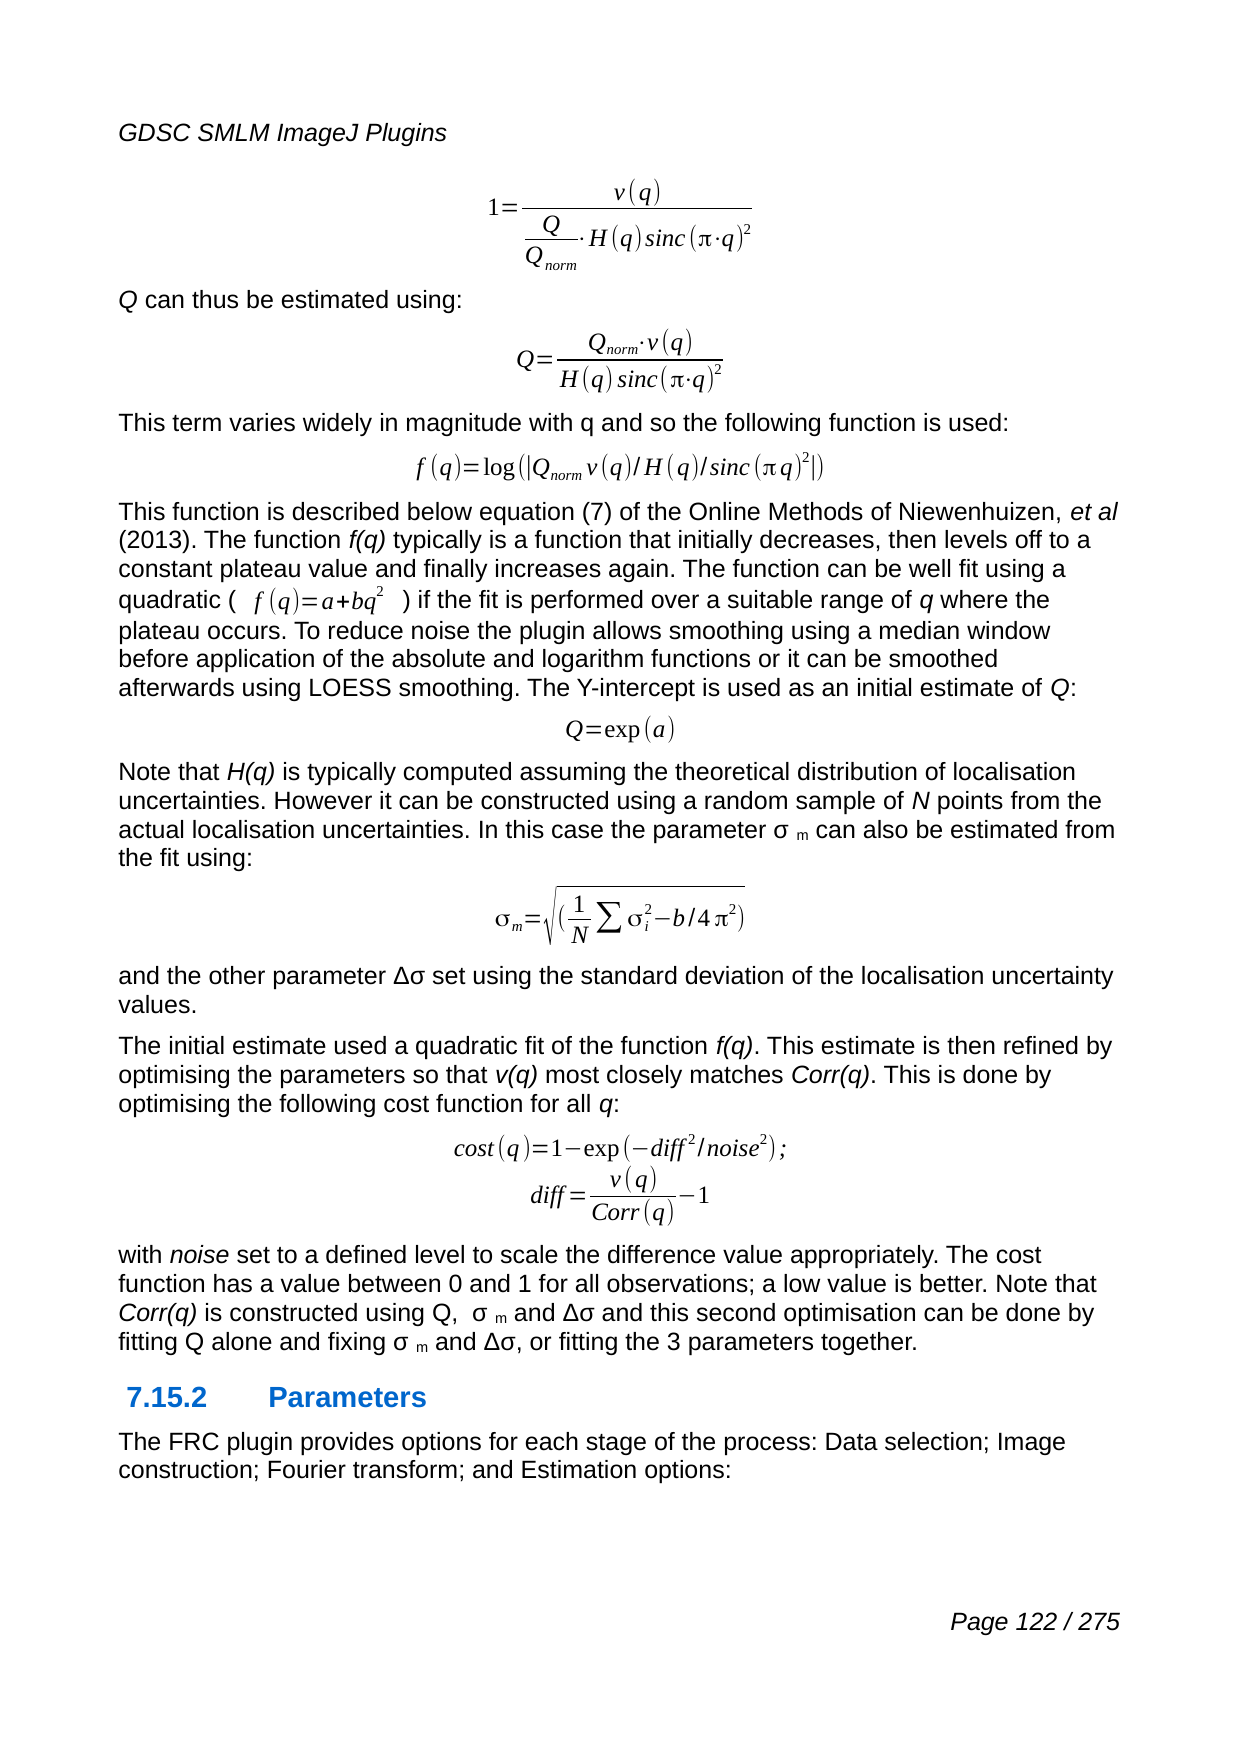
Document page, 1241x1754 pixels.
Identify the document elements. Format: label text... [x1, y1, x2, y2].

text The FRC plugin provides options for each stage of the process: Data selection; Image construction; Fourier transform; and Estimation options: [118, 1427, 1122, 1484]
text This function is described below equation (7) of the Online Methods of Niewenhuizen, et al (2013). The function f(q) typically is a function that initially decreases, then levels off to a constant plateau value and finally increases again. The function can be well fit using a quadratic () if the fit is performed over a suitable range of q where the plateau occurs. To reduce noise the plugin allows smoothing using a median window before application of the absolute and logarithm functions or it can be smoothed afterwards using LOESS smoothing. The Y-intercept is used as an initial estimate of Q: [118, 496, 1122, 702]
subtitle Parameters [118, 1381, 1122, 1414]
text Note that H(q) is typically computed assuming the theoretical distribution of localisation uncertainties. However it can be constructed using a random sample of N points from the actual localisation uncertainties. In this case the parameter σ m can also be estimated from the fit using: [118, 757, 1122, 872]
text The initial estimate used a quadratic fit of the function f(q). This estimate is then refined by optimising the parameters so that v(q) most closely matches Corr(q). This is done by optimising the following cost function for all q: [118, 1031, 1122, 1117]
text This term varies widely in magnitude with q and so the following function is used: [118, 408, 1122, 436]
text with noise set to a defined level to scale the difference value appropriately. The cost function has a value between 0 and 1 for all observations; a low value is better. Note that Corr(q) is constructed using Q, σ m and Δσ and this second optimisation can be done by fitting Q alone and fixing σ m and Δσ, or fitting the 3 parameters together. [118, 1241, 1122, 1356]
text and the other parameter Δσ set using the standard deviation of the localisation uncertainty values. [118, 961, 1122, 1019]
text Q can thus be estimated using: [118, 285, 1122, 314]
